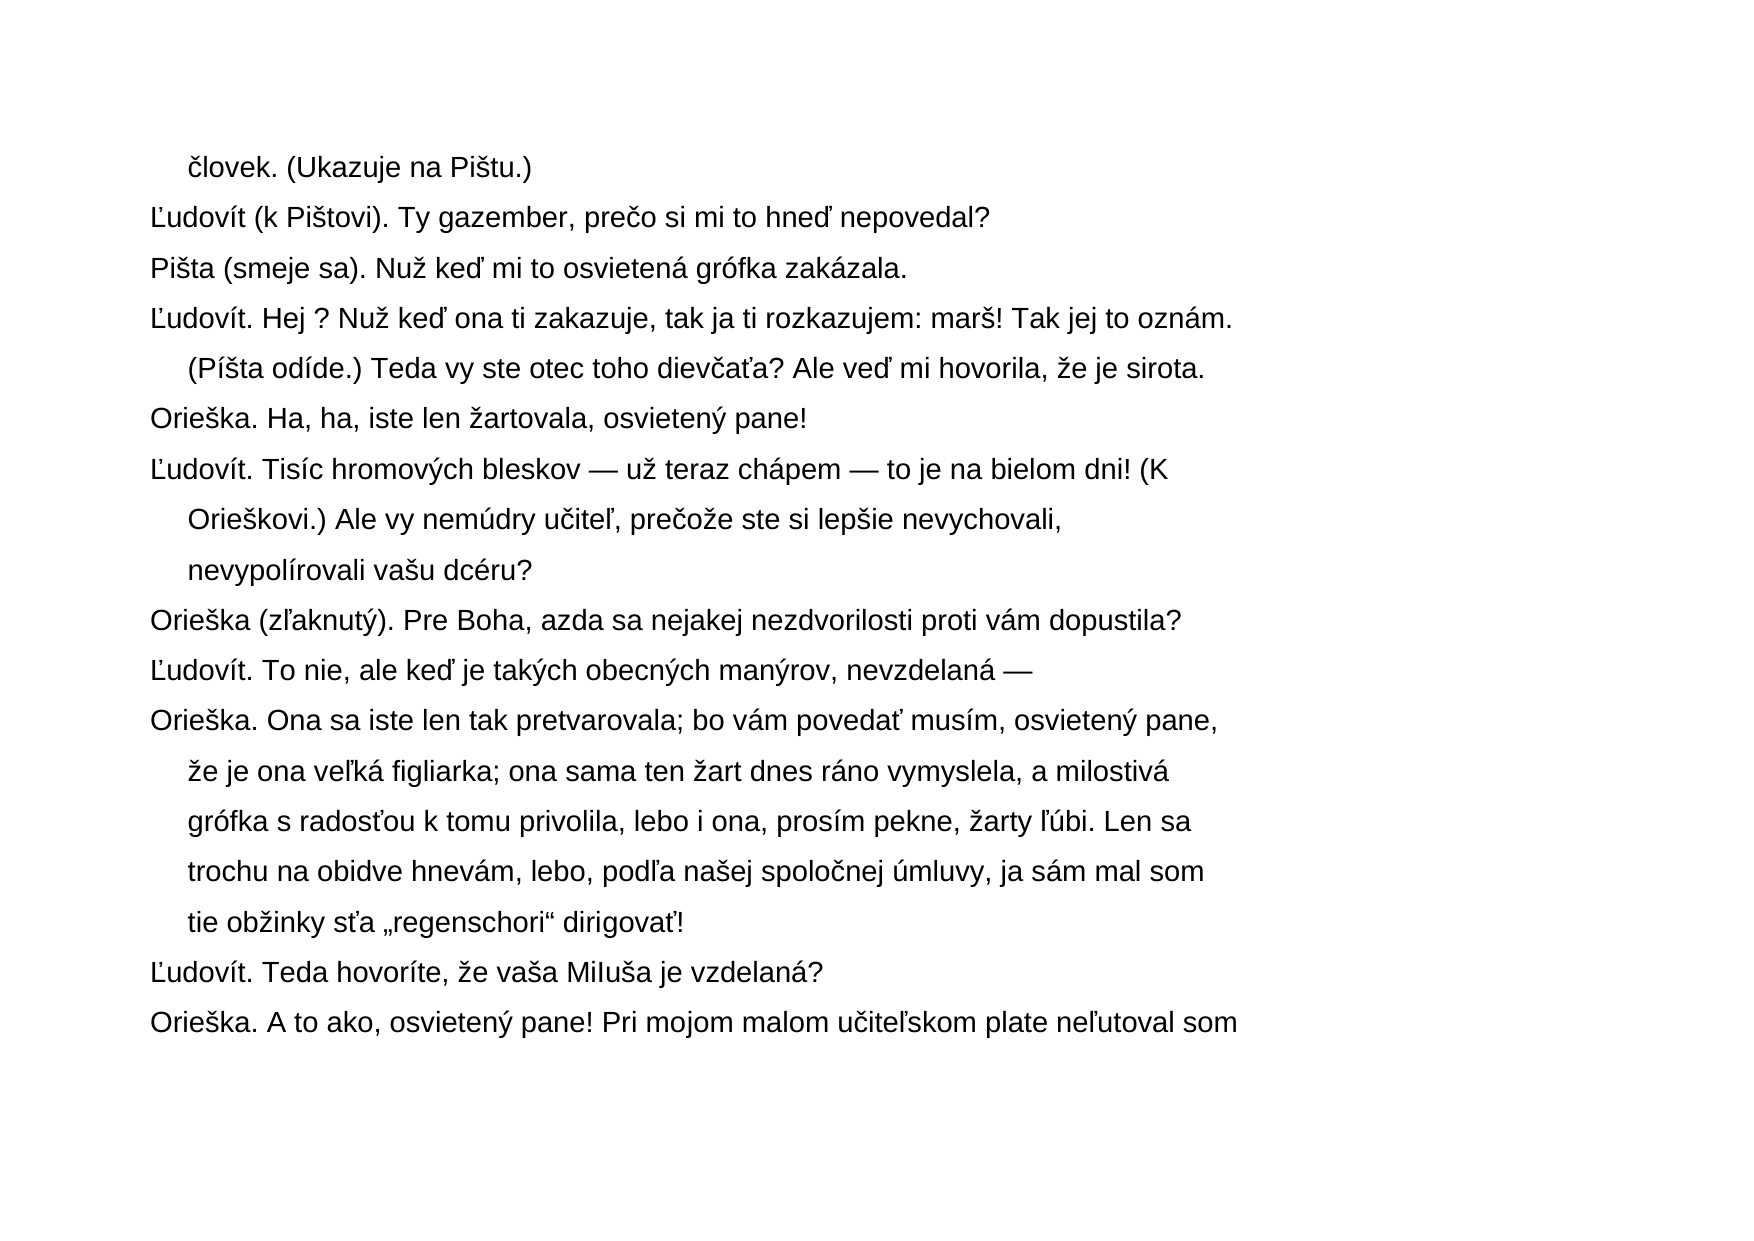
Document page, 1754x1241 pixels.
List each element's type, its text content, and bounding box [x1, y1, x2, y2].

text Ľudovít (k Pištovi). Ty gazember, prečo si mi to hneď nepovedal? [150, 200, 1243, 234]
text Ľudovít. To nie, ale keď je takých obecných manýrov, nevzdelaná — [150, 653, 1243, 687]
text Orieška (zľaknutý). Pre Boha, azda sa nejakej nezdvorilosti proti vám dopustila? [150, 603, 1243, 636]
text Pišta (smeje sa). Nuž keď mi to osvietená grófka zakázala. [150, 251, 1243, 284]
text Orieška. Ona sa iste len tak pretvarovala; bo vám povedať musím, osvietený pane, že je ona veľká figliarka; ona sama ten žart dnes ráno vymyslela, a milostivá grófka s radosťou k tomu privolila, lebo i ona, prosím pekne, žarty ľúbi. Len sa trochu na obidve hnevám, lebo, podľa našej spoločnej úmluvy, ja sám mal som tie obžinky sťa „regenschori“ diri­govať! [150, 703, 1243, 938]
text Ľudovít. Teda hovoríte, že vaša MiIuša je vzdelaná? [150, 955, 1243, 988]
text Orieška. A to ako, osvietený pane! Pri mo­jom malom učiteľskom plate neľutoval som [150, 1005, 1243, 1039]
text človek. (Ukazuje na Pištu.) [150, 150, 1243, 183]
text Ľudovít. Tisíc hromových bleskov — už teraz chápem — to je na bielom dni! (K Orieškovi.) Ale vy nemúdry učiteľ, prečože ste si lepšie nevychovali, nevypolírovali vašu dcéru? [150, 452, 1243, 586]
text Orieška. Ha, ha, iste len žartovala, osvietený pane! [150, 402, 1243, 435]
text Ľudovít. Hej ? Nuž keď ona ti zakazuje, tak ja ti rozkazujem: marš! Tak jej to oznám. (Píšta odíde.) Teda vy ste otec toho dievčaťa? Ale veď mi hovorila, že je sirota. [150, 301, 1243, 385]
